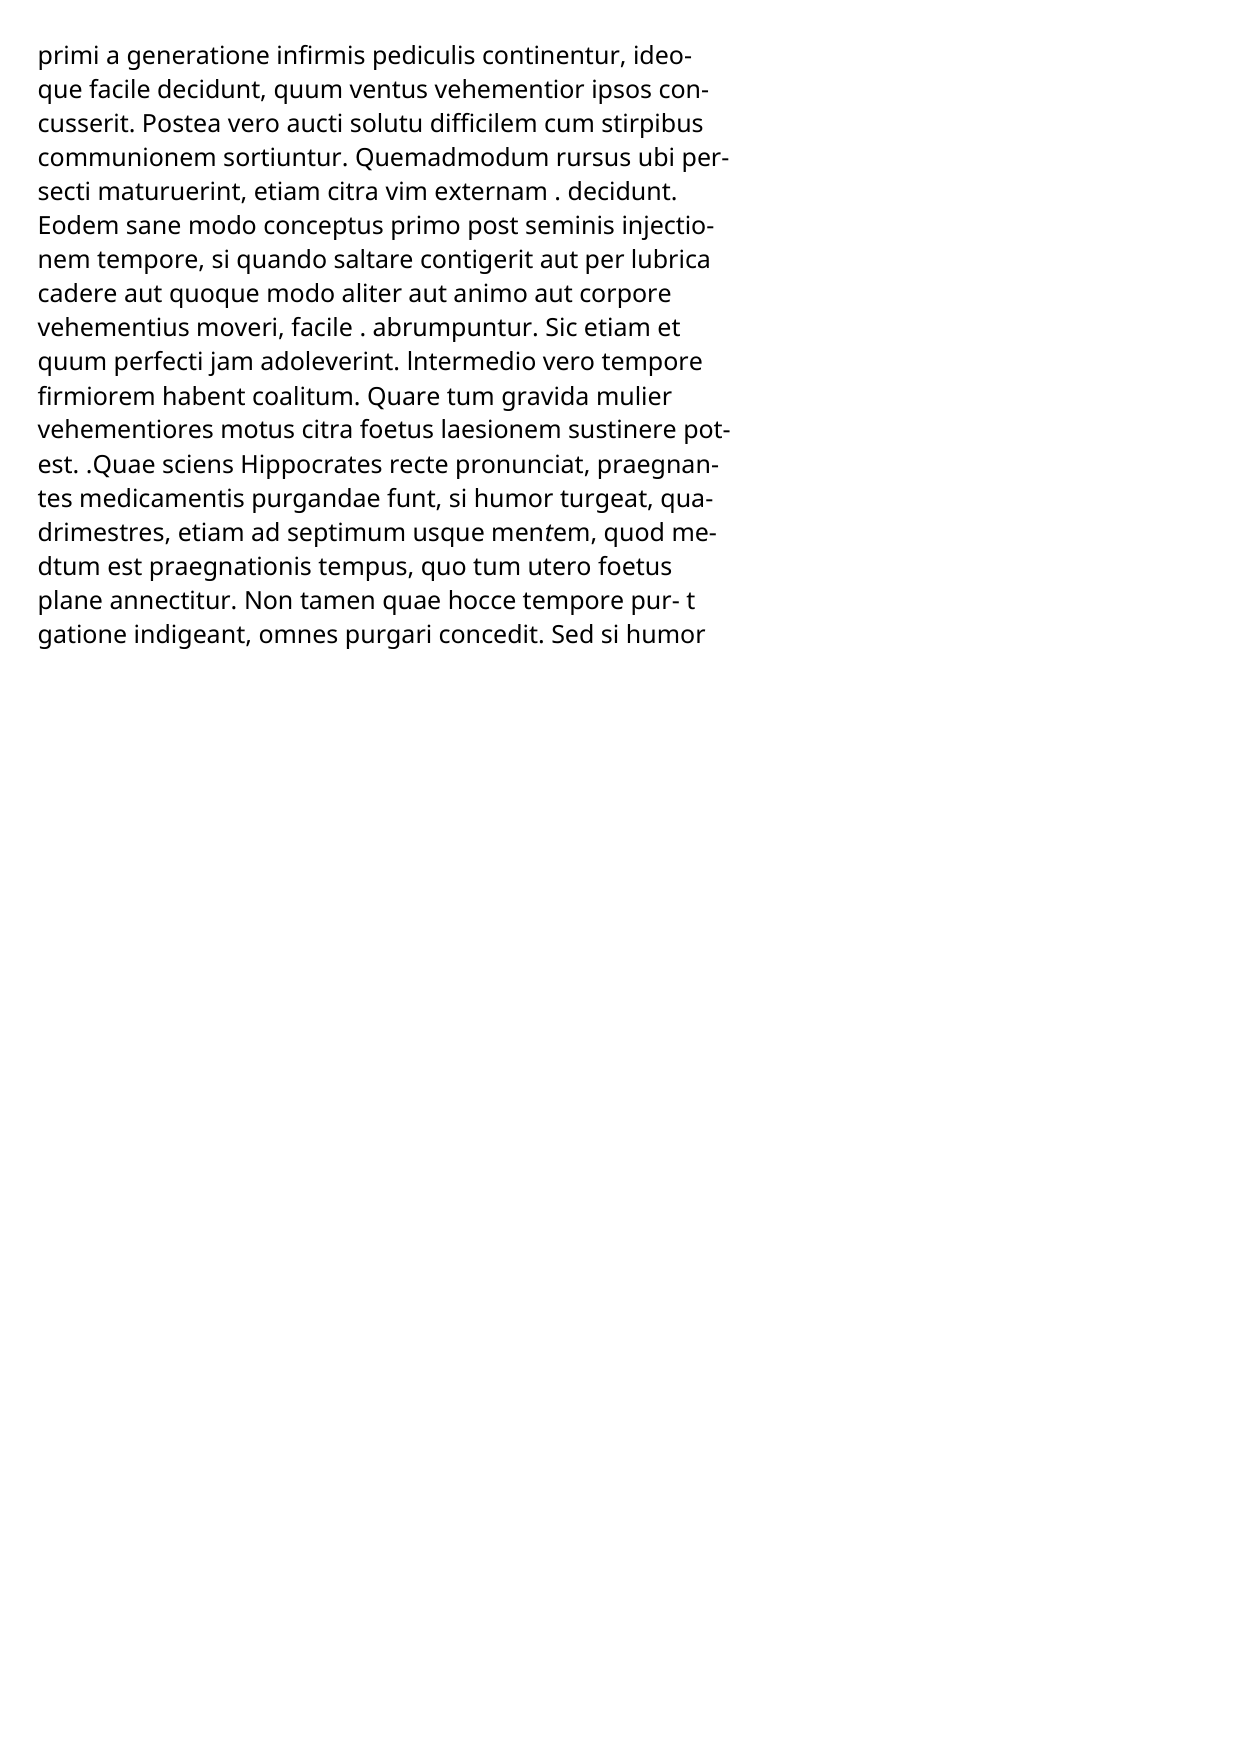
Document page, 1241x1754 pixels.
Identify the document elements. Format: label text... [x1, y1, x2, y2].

text primi a generatione infirmis pediculis continentur, ideo- que facile decidunt, quum ventus vehementior ipsos con- cusserit. Postea vero aucti solutu difficilem cum stirpibus communionem sortiuntur. Quemadmodum rursus ubi per- secti maturuerint, etiam citra vim externam . decidunt. Eodem sane modo conceptus primo post seminis injectio- nem tempore, si quando saltare contigerit aut per lubrica cadere aut quoque modo aliter aut animo aut corpore vehementius moveri, facile . abrumpuntur. Sic etiam et quum perfecti jam adoleverint. lntermedio vero tempore firmiorem habent coalitum. Quare tum gravida mulier vehementiores motus citra foetus laesionem sustinere pot- est. .Quae sciens Hippocrates recte pronunciat, praegnan- tes medicamentis purgandae funt, si humor turgeat, qua- drimestres, etiam ad septimum usque mentem, quod me- dtum est praegnationis tempus, quo tum utero foetus plane annectitur. Non tamen quae hocce tempore pur- t gatione indigeant, omnes purgari concedit. Sed si humor [37, 37, 1203, 651]
